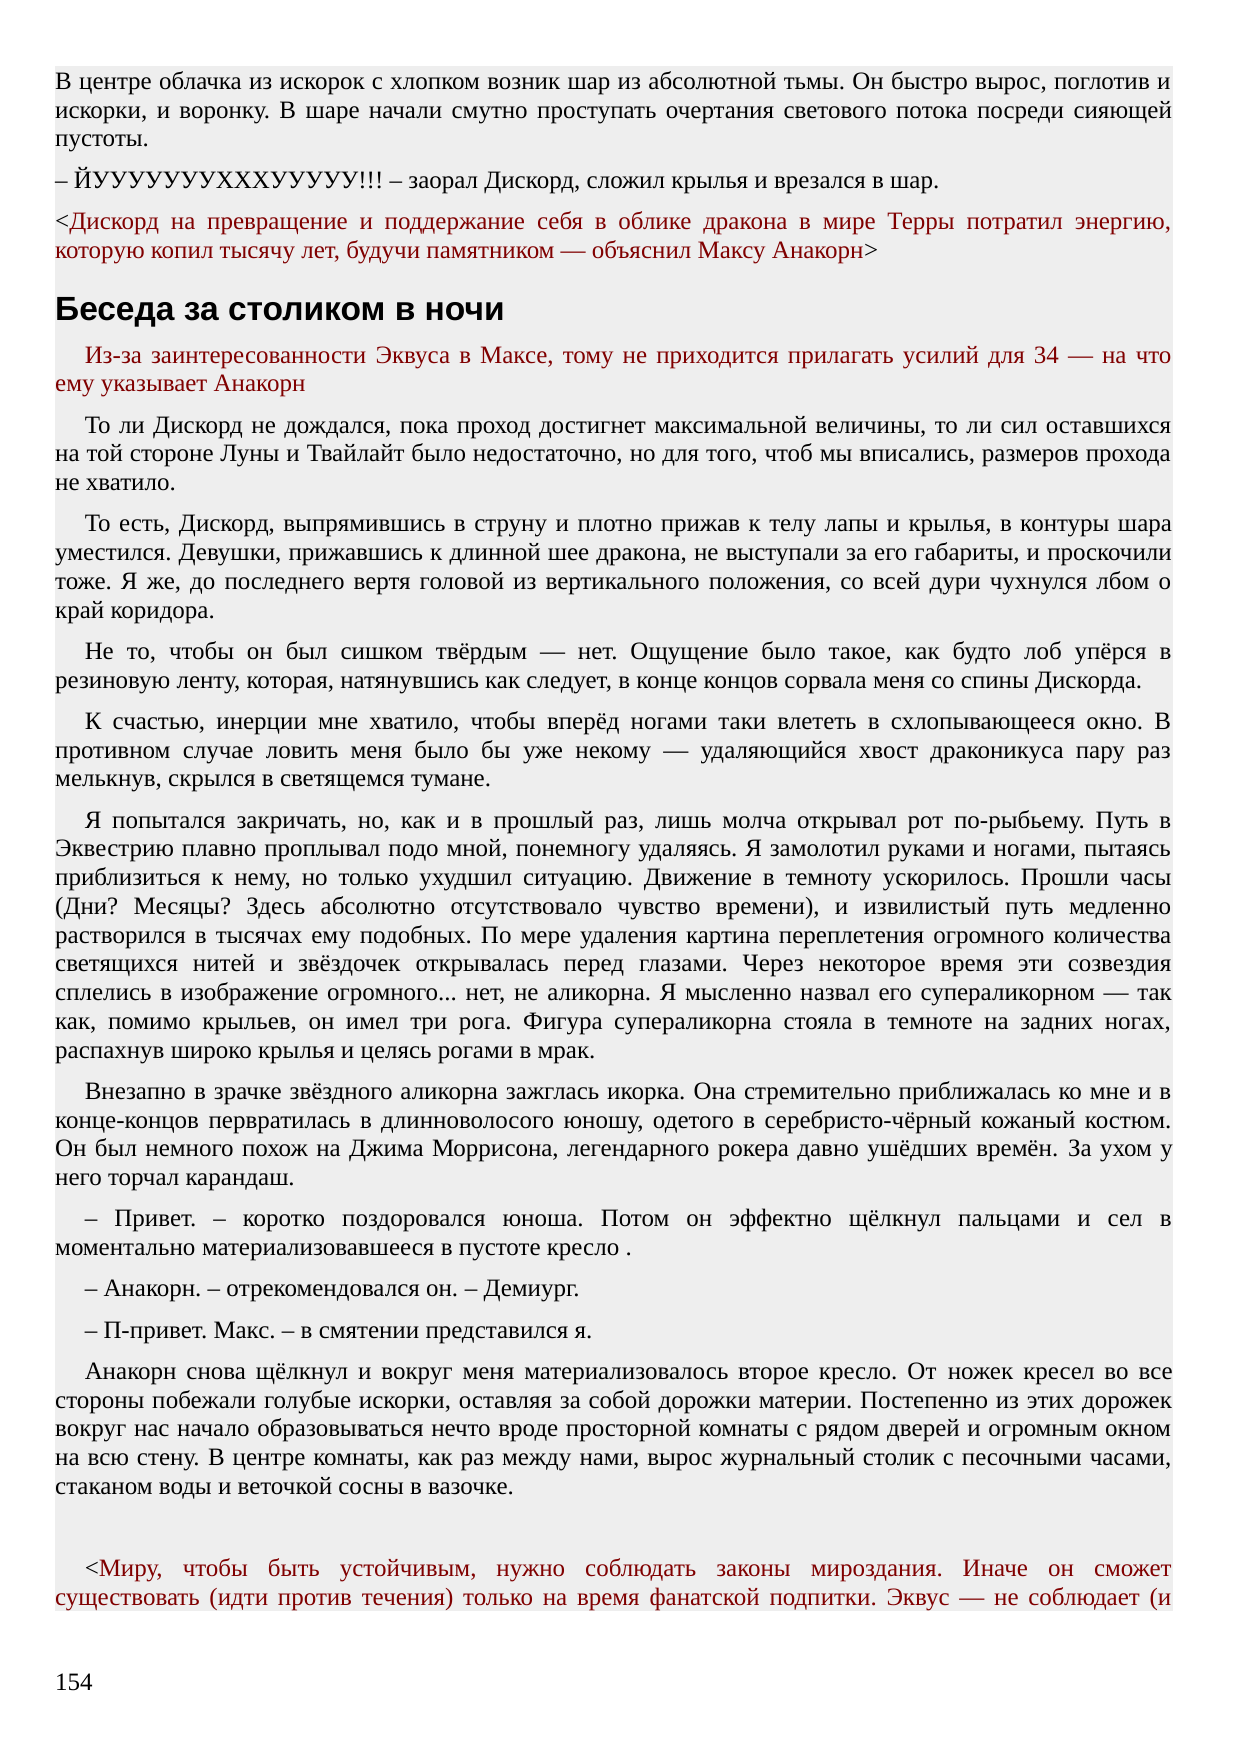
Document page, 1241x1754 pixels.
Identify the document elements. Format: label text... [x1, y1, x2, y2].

text Из-за заинтересованности Эквуса в Максе, тому не приходится прилагать усилий для 34 — на что ему указывает Анакорн [55, 340, 1173, 397]
text То есть, Дискорд, выпрямившись в струну и плотно прижав к телу лапы и крылья, в контуры шара уместился. Девушки, прижавшись к длинной шее дракона, не выступали за его габариты, и проскочили тоже. Я же, до последнего вертя головой из вертикального положения, со всей дури чухнулся лбом о край коридора. [55, 508, 1173, 623]
text Анакорн снова щёлкнул и вокруг меня материализовалось второе кресло. От ножек кресел во все стороны побежали голубые искорки, оставляя за собой дорожки материи. Постепенно из этих дорожек вокруг нас начало образовываться нечто вроде просторной комнаты с рядом дверей и огромным окном на всю стену. В центре комнаты, как раз между нами, вырос журнальный столик с песочными часами, стаканом воды и веточкой сосны в вазочке. [55, 1356, 1173, 1500]
text <Дискорд на превращение и поддержание себя в облике дракона в мире Терры потратил энергию, которую копил тысячу лет, будучи памятником — объяснил Максу Анакорн> [55, 206, 1173, 263]
text – П-привет. Макс. – в смятении представился я. [55, 1315, 1173, 1343]
text <Миру, чтобы быть устойчивым, нужно соблюдать законы мироздания. Иначе он сможет существовать (идти против течения) только на время фанатской подпитки. Эквус — не соблюдает (и [55, 1553, 1173, 1611]
subtitle Беседа за столиком в ночи [55, 288, 1173, 327]
text – ЙУУУУУУУХХХУУУУУ!!! – заорал Дискорд, сложил крылья и врезался в шар. [55, 165, 1173, 193]
text Не то, чтобы он был сишком твёрдым — нет. Ощущение было такое, как будто лоб упёрся в резиновую ленту, которая, натянувшись как следует, в конце концов сорвала меня со спины Дискорда. [55, 636, 1173, 693]
text – Привет. – коротко поздоровался юноша. Потом он эффектно щёлкнул пальцами и сел в моментально материализовавшееся в пустоте кресло . [55, 1203, 1173, 1261]
text К счастью, инерции мне хватило, чтобы вперёд ногами таки влететь в схлопывающееся окно. В противном случае ловить меня было бы уже некому — удаляющийся хвост драконикуса пару раз мелькнув, скрылся в светящемся тумане. [55, 706, 1173, 792]
text Я попытался закричать, но, как и в прошлый раз, лишь молча открывал рот по-рыбьему. Путь в Эквестрию плавно проплывал подо мной, понемногу удаляясь. Я замолотил руками и ногами, пытаясь приблизиться к нему, но только ухудшил ситуацию. Движение в темноту ускорилось. Прошли часы (Дни? Месяцы? Здесь абсолютно отсутствовало чувство времени), и извилистый путь медленно растворился в тысячах ему подобных. По мере удаления картина переплетения огромного количества светящихся нитей и звёздочек открывалась перед глазами. Через некоторое время эти созвездия сплелись в изображение огромного... нет, не аликорна. Я мысленно назвал его супераликорном — так как, помимо крыльев, он имел три рога. Фигура супераликорна стояла в темноте на задних ногах, распахнув широко крылья и целясь рогами в мрак. [55, 805, 1173, 1063]
text Внезапно в зрачке звёздного аликорна зажглась икорка. Она стремительно приближалась ко мне и в конце-концов первратилась в длинноволосого юношу, одетого в серебристо-чёрный кожаный костюм. Он был немного похож на Джима Моррисона, легендарного рокера давно ушёдших времён. За ухом у него торчал карандаш. [55, 1076, 1173, 1191]
text В центре облачка из искорок с хлопком возник шар из абсолютной тьмы. Он быстро вырос, поглотив и искорки, и воронку. В шаре начали смутно проступать очертания светового потока посреди сияющей пустоты. [55, 66, 1173, 152]
text – Анакорн. – отрекомендовался он. – Демиург. [55, 1273, 1173, 1302]
text То ли Дискорд не дождался, пока проход достигнет максимальной величины, то ли сил оставшихся на той стороне Луны и Твайлайт было недостаточно, но для того, чтоб мы вписались, размеров прохода не хватило. [55, 410, 1173, 496]
